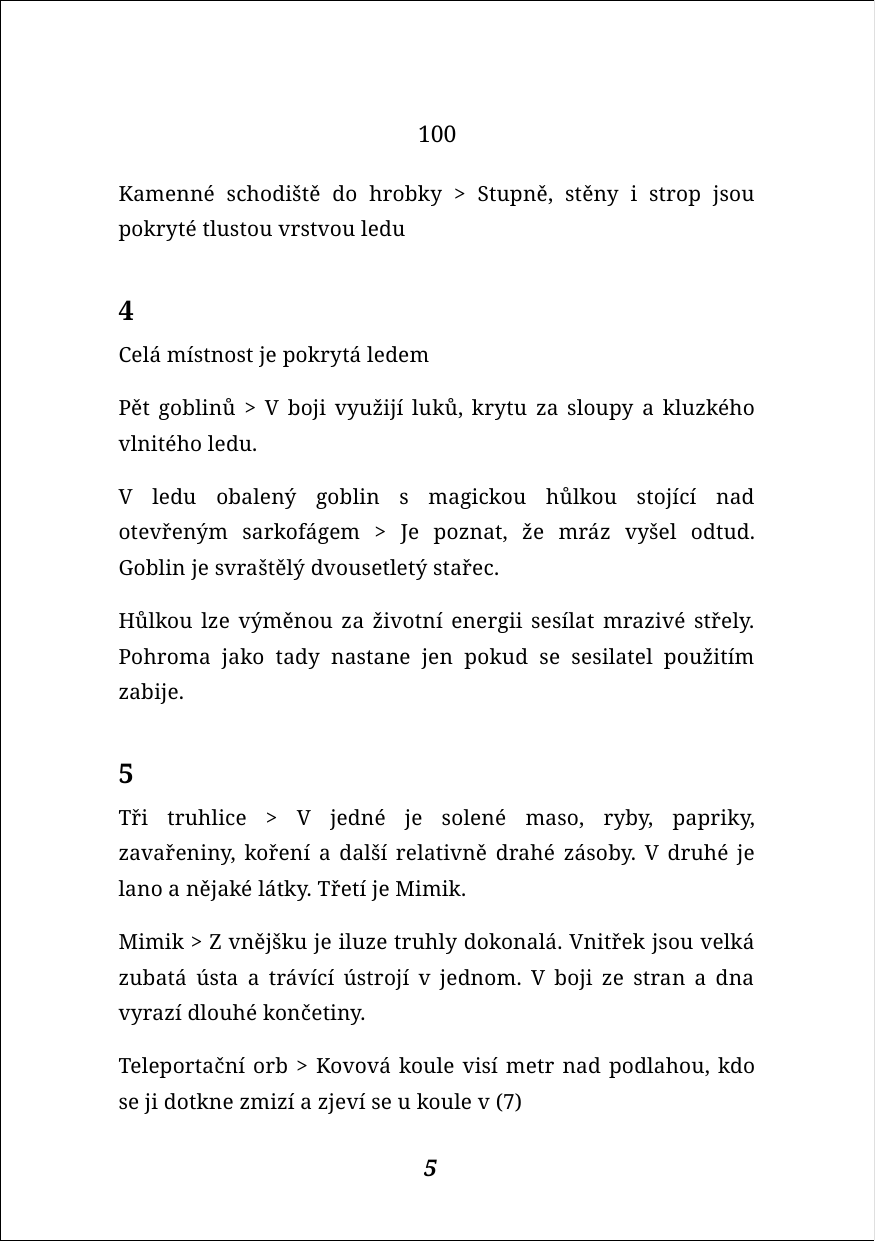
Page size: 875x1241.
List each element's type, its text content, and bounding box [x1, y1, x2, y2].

text Pět goblinů > V boji využijí luků, krytu za sloupy a kluzkého vlnitého ledu. [118, 393, 756, 457]
text Teleportační orb > Kovová koule visí metr nad podlahou, kdo se ji dotkne zmizí a zjeví se u koule v (7) [118, 1051, 756, 1115]
text Kamenné schodiště do hrobky > Stupně, stěny i strop jsou pokryté tlustou vrstvou ledu [118, 179, 756, 243]
text Celá místnost je pokrytá ledem [118, 340, 756, 368]
text Tři truhlice > V jedné je solené maso, ryby, papriky, zavařeniny, koření a další relativně drahé zásoby. V druhé je lano a nějaké látky. Třetí je Mimik. [118, 803, 756, 902]
subtitle 4 [118, 291, 756, 328]
text Hůlkou lze výměnou za životní energii sesílat mrazivé střely. Pohroma jako tady nastane jen pokud se sesilatel použitím zabije. [118, 606, 756, 706]
subtitle 5 [118, 754, 756, 791]
text Mimik > Z vnějšku je iluze truhly dokonalá. Vnitřek jsou velká zubatá ústa a trávící ústrojí v jednom. V boji ze stran a dna vyrazí dlouhé končetiny. [118, 927, 756, 1027]
text V ledu obalený goblin s magickou hůlkou stojící nad otevřeným sarkofágem > Je poznat, že mráz vyšel odtud. Goblin je svraštělý dvousetletý stařec. [118, 482, 756, 581]
